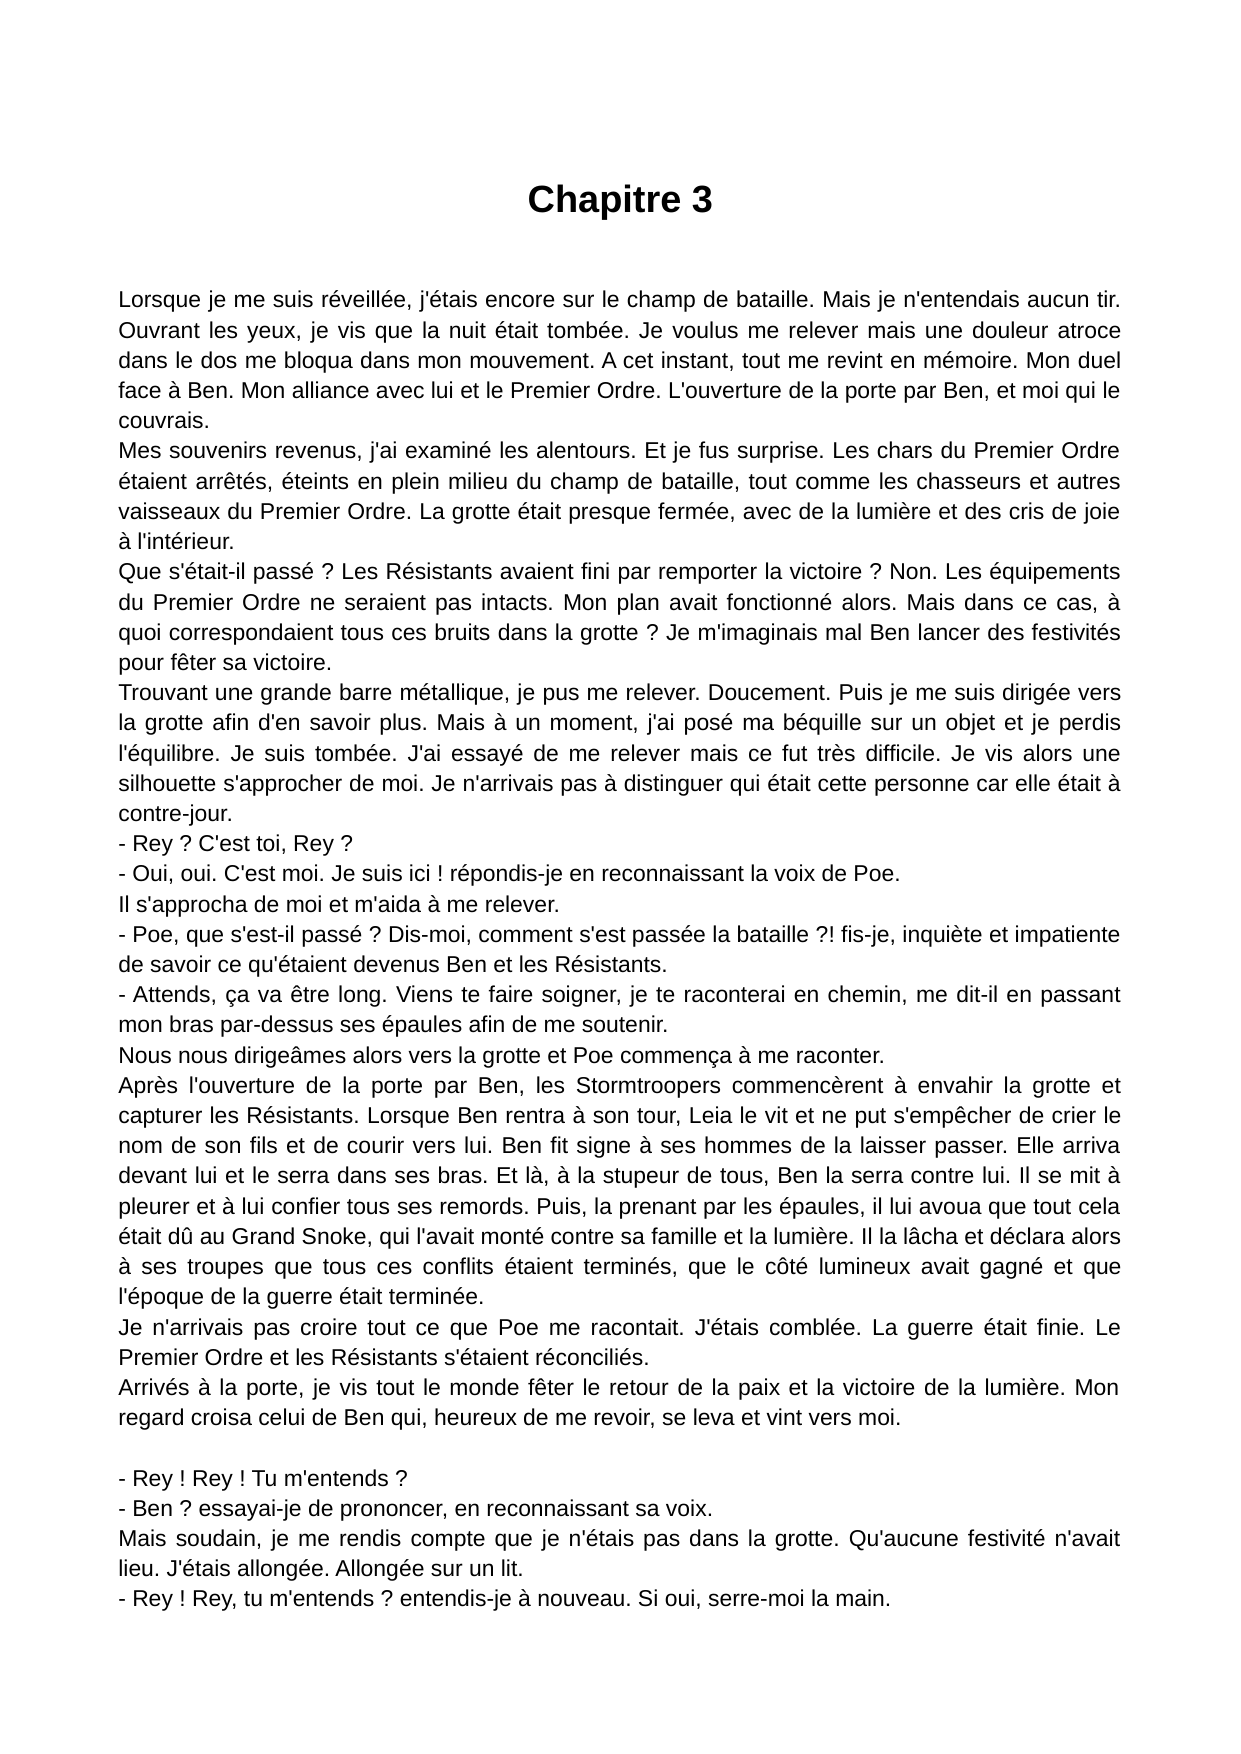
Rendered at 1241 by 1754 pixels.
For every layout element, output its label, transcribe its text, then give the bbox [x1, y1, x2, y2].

text Lorsque je me suis réveillée, j'étais encore sur le champ de bataille. Mais je n'entendais aucun tir. Ouvrant les yeux, je vis que la nuit était tombée. Je voulus me relever mais une douleur atroce dans le dos me bloqua dans mon mouvement. A cet instant, tout me revint en mémoire. Mon duel face à Ben. Mon alliance avec lui et le Premier Ordre. L'ouverture de la porte par Ben, et moi qui le couvrais. [118, 286, 1122, 433]
subtitle Chapitre 3 [118, 177, 1122, 221]
text Après l'ouverture de la porte par Ben, les Stormtroopers commencèrent à envahir la grotte et capturer les Résistants. Lorsque Ben rentra à son tour, Leia le vit et ne put s'empêcher de crier le nom de son fils et de courir vers lui. Ben fit signe à ses hommes de la laisser passer. Elle arriva devant lui et le serra dans ses bras. Et là, à la stupeur de tous, Ben la serra contre lui. Il se mit à pleurer et à lui confier tous ses remords. Puis, la prenant par les épaules, il lui avoua que tout cela était dû au Grand Snoke, qui l'avait monté contre sa famille et la lumière. Il la lâcha et déclara alors à ses troupes que tous ces conflits étaient terminés, que le côté lumineux avait gagné et que l'époque de la guerre était terminée. [118, 1072, 1122, 1309]
text Trouvant une grande barre métallique, je pus me relever. Doucement. Puis je me suis dirigée vers la grotte afin d'en savoir plus. Mais à un moment, j'ai posé ma béquille sur un objet et je perdis l'équilibre. Je suis tombée. J'ai essayé de me relever mais ce fut très difficile. Je vis alors une silhouette s'approcher de moi. Je n'arrivais pas à distinguer qui était cette personne car elle était à contre-jour. [118, 679, 1122, 826]
text Que s'était-il passé ? Les Résistants avaient fini par remporter la victoire ? Non. Les équipements du Premier Ordre ne seraient pas intacts. Mon plan avait fonctionné alors. Mais dans ce cas, à quoi correspondaient tous ces bruits dans la grotte ? Je m'imaginais mal Ben lancer des festivités pour fêter sa victoire. [118, 558, 1122, 675]
text Mes souvenirs revenus, j'ai examiné les alentours. Et je fus surprise. Les chars du Premier Ordre étaient arrêtés, éteints en plein milieu du champ de bataille, tout comme les chasseurs et autres vaisseaux du Premier Ordre. La grotte était presque fermée, avec de la lumière et des cris de joie à l'intérieur. [118, 437, 1122, 554]
text - Rey ? C'est toi, Rey ? [118, 830, 1122, 856]
text Nous nous dirigeâmes alors vers la grotte et Poe commença à me raconter. [118, 1042, 1122, 1068]
text Je n'arrivais pas croire tout ce que Poe me racontait. J'étais comblée. La guerre était finie. Le Premier Ordre et les Résistants s'étaient réconciliés. [118, 1313, 1122, 1370]
text - Oui, oui. C'est moi. Je suis ici ! répondis-je en reconnaissant la voix de Poe. [118, 860, 1122, 887]
text - Attends, ça va être long. Viens te faire soigner, je te raconterai en chemin, me dit-il en passant mon bras par-dessus ses épaules afin de me soutenir. [118, 981, 1122, 1038]
text - Ben ? essayai-je de prononcer, en reconnaissant sa voix. [118, 1495, 1122, 1521]
text Il s'approcha de moi et m'aida à me relever. [118, 891, 1122, 917]
text Arrivés à la porte, je vis tout le monde fêter le retour de la paix et la victoire de la lumière. Mon regard croisa celui de Ben qui, heureux de me revoir, se leva et vint vers moi. [118, 1374, 1122, 1430]
text Mais soudain, je me rendis compte que je n'étais pas dans la grotte. Qu'aucune festivité n'avait lieu. J'étais allongée. Allongée sur un lit. [118, 1525, 1122, 1581]
text - Rey ! Rey, tu m'entends ? entendis-je à nouveau. Si oui, serre-moi la main. [118, 1585, 1122, 1612]
text - Rey ! Rey ! Tu m'entends ? [118, 1464, 1122, 1491]
text - Poe, que s'est-il passé ? Dis-moi, comment s'est passée la bataille ?! fis-je, inquiète et impatiente de savoir ce qu'étaient devenus Ben et les Résistants. [118, 921, 1122, 977]
